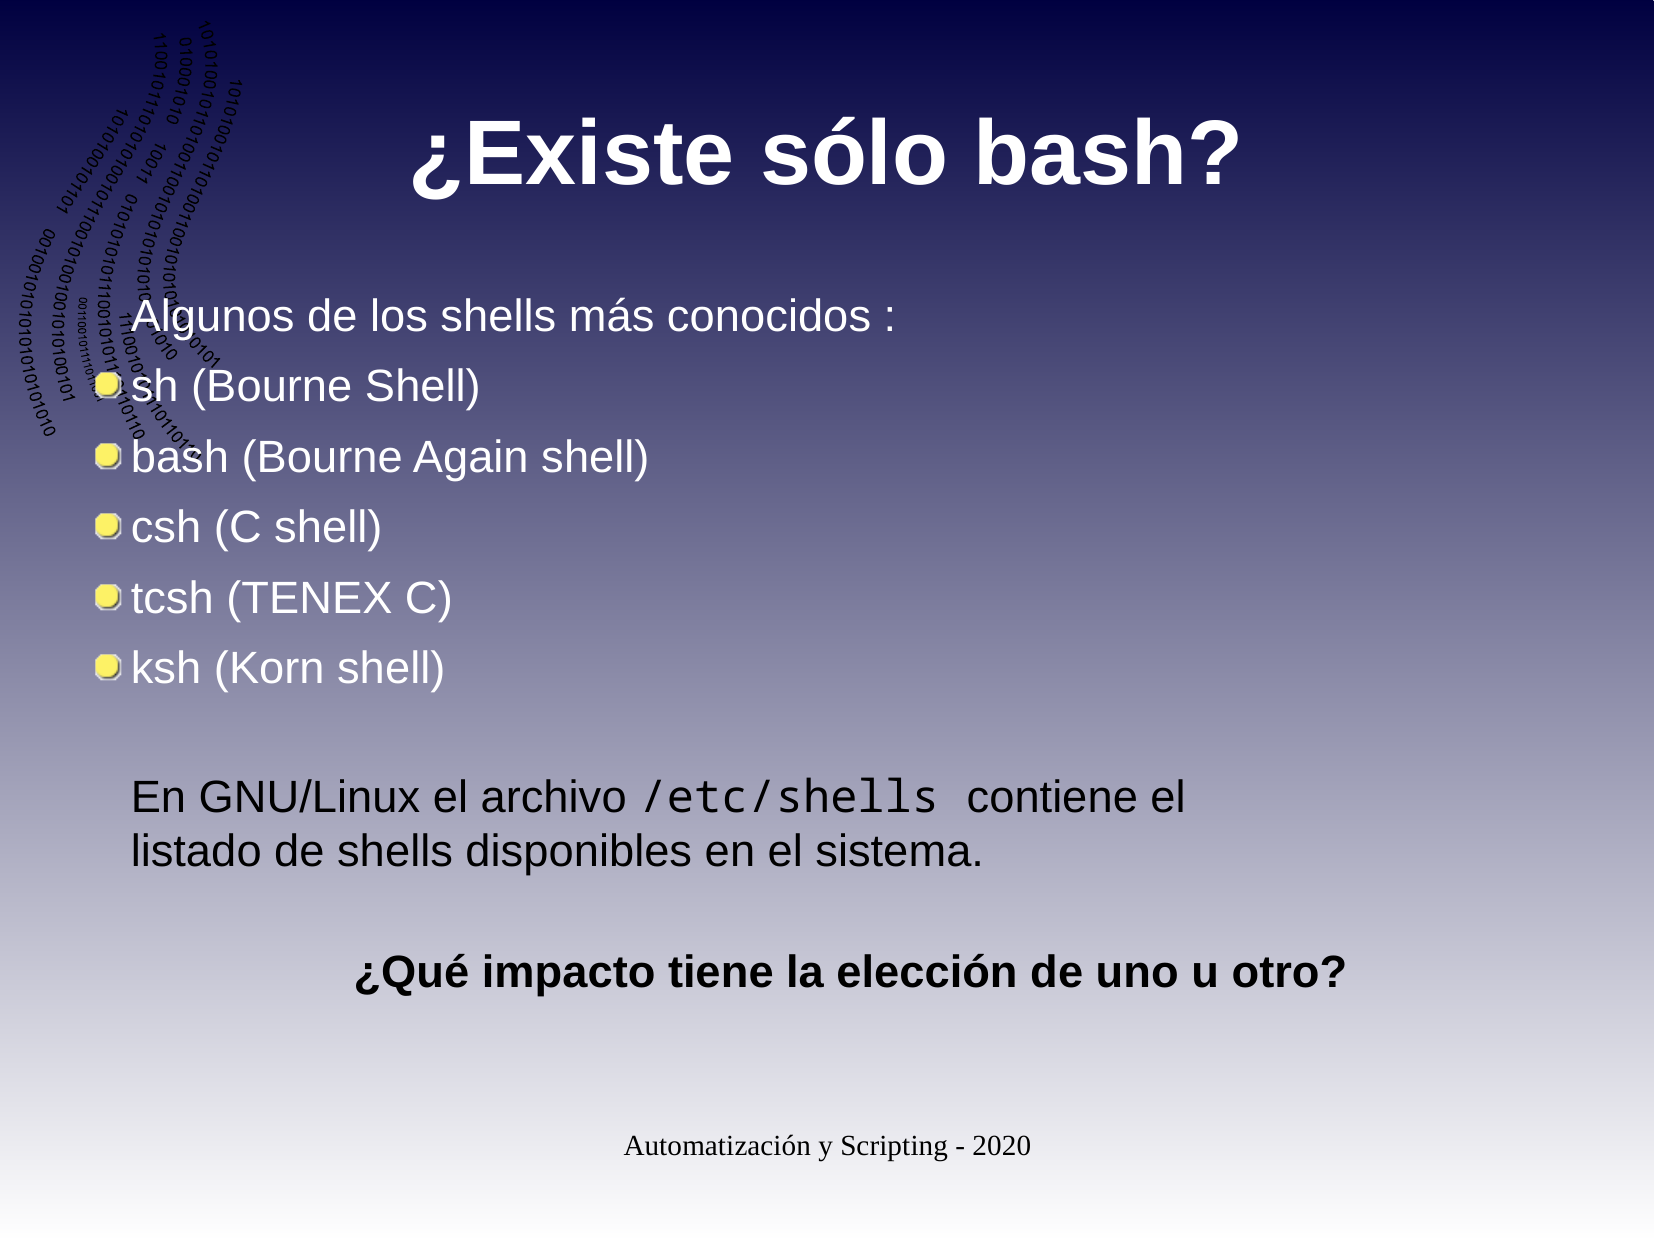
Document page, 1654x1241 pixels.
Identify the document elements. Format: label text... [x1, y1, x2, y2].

title ¿Existe sólo bash? [82, 49, 1571, 257]
list Algunos de los shells más conocidos : sh (Bourne Shell) bash (Bourne Again shell) csh (C shell) tcsh (TENEX C) ksh (Korn shell) En GNU/Linux el archivo /etc/shells contiene el listado de shells disponibles en el sistema. ¿Qué impacto tiene la elección de uno u otro? [82, 290, 1571, 1010]
picture [18, 20, 243, 461]
